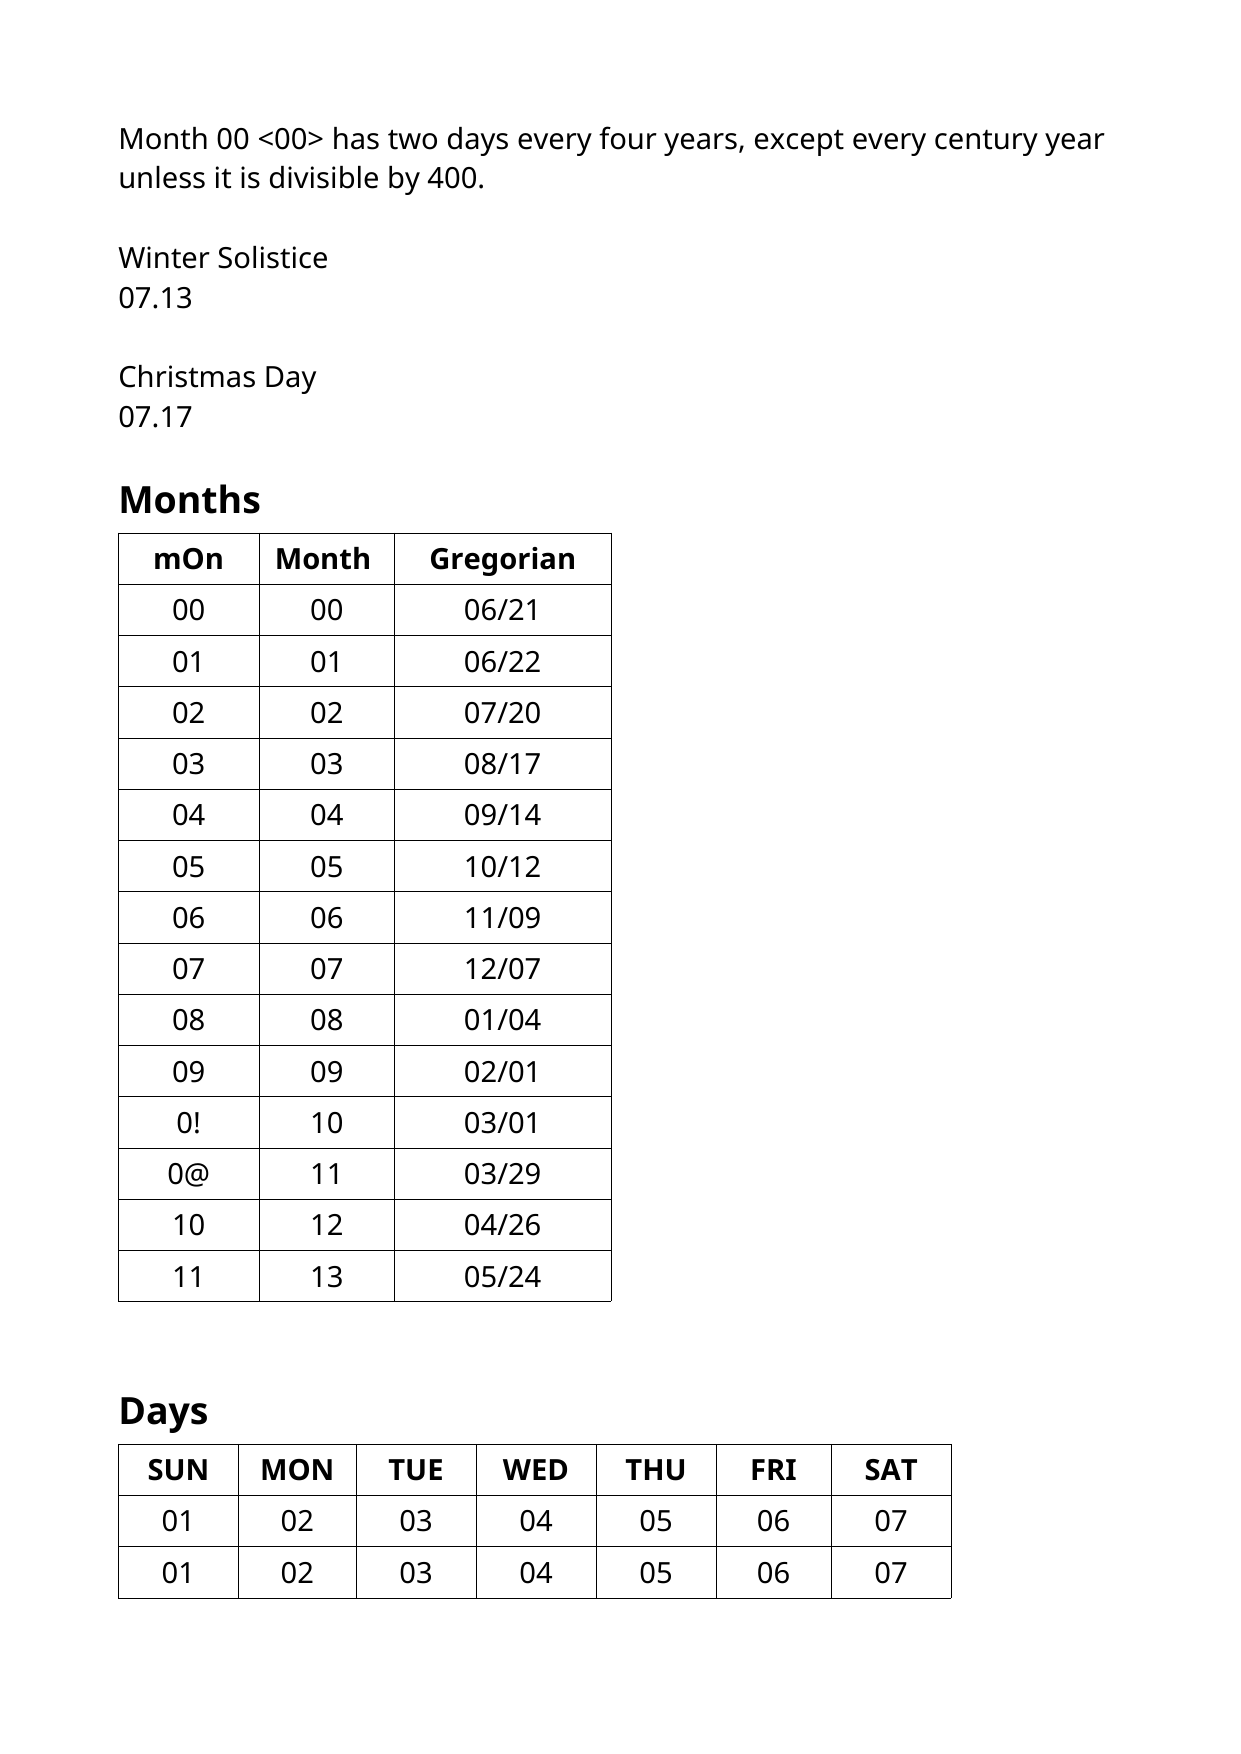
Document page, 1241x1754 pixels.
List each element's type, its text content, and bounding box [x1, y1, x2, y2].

table_cell 01 [119, 636, 259, 686]
table_cell 05 [597, 1547, 716, 1597]
table_cell 07 [832, 1547, 951, 1597]
table_cell 08 [119, 995, 259, 1045]
table_header mOn [119, 534, 259, 584]
subtitle Days [118, 1384, 1122, 1435]
table_cell 08/17 [395, 739, 611, 789]
table_cell 07/20 [395, 687, 611, 737]
table_cell 06/22 [395, 636, 611, 686]
table_cell 09 [119, 1046, 259, 1096]
table_cell 02 [239, 1547, 356, 1597]
table_header MON [239, 1445, 356, 1495]
table_cell 07 [832, 1496, 951, 1546]
table_cell 13 [260, 1251, 394, 1301]
table_cell 01 [119, 1547, 238, 1597]
table_cell 12/07 [395, 944, 611, 994]
table_cell 02 [119, 687, 259, 737]
table_cell 02/01 [395, 1046, 611, 1096]
table_cell 03/29 [395, 1149, 611, 1199]
table_cell 03 [357, 1547, 476, 1597]
table_header TUE [357, 1445, 476, 1495]
table_cell 05 [597, 1496, 716, 1546]
table_cell 01 [260, 636, 394, 686]
table_cell 10/12 [395, 841, 611, 891]
table_header THU [597, 1445, 716, 1495]
table_cell 08 [260, 995, 394, 1045]
table_header SUN [119, 1445, 238, 1495]
table_cell 03 [119, 739, 259, 789]
table_cell 09/14 [395, 790, 611, 840]
table_cell 04 [477, 1496, 596, 1546]
text Month 00 <00> has two days every four years, except every century year unless it is divisible by 400. [118, 118, 1122, 197]
text Winter Solistice [118, 237, 1122, 277]
table_cell 03/01 [395, 1097, 611, 1147]
table_cell 06 [260, 892, 394, 942]
table_cell 02 [260, 687, 394, 737]
table_cell 05 [260, 841, 394, 891]
table_cell 03 [260, 739, 394, 789]
text 07.13 [118, 277, 1122, 317]
table_cell 11 [260, 1149, 394, 1199]
table_cell 12 [260, 1200, 394, 1250]
table_cell 04 [260, 790, 394, 840]
table_cell 02 [239, 1496, 356, 1546]
table_cell 05/24 [395, 1251, 611, 1301]
table_cell 09 [260, 1046, 394, 1096]
table_cell 00 [260, 585, 394, 635]
table_header Gregorian [395, 534, 611, 584]
table_cell 01/04 [395, 995, 611, 1045]
table_cell 06/21 [395, 585, 611, 635]
table_cell 07 [260, 944, 394, 994]
table_cell 11 [119, 1251, 259, 1301]
table_header Month [260, 534, 394, 584]
table_cell 06 [717, 1496, 831, 1546]
table_cell 01 [119, 1496, 238, 1546]
subtitle Months [118, 473, 1122, 524]
table_cell 10 [260, 1097, 394, 1147]
table_cell 07 [119, 944, 259, 994]
table_cell 05 [119, 841, 259, 891]
table_cell 10 [119, 1200, 259, 1250]
text Christmas Day [118, 356, 1122, 396]
table_cell 0! [119, 1097, 259, 1147]
table_cell 03 [357, 1496, 476, 1546]
table_cell 04 [119, 790, 259, 840]
table_cell 04 [477, 1547, 596, 1597]
text 07.17 [118, 396, 1122, 436]
table_cell 00 [119, 585, 259, 635]
table_cell 11/09 [395, 892, 611, 942]
table_cell 04/26 [395, 1200, 611, 1250]
table_header FRI [717, 1445, 831, 1495]
table_cell 0@ [119, 1149, 259, 1199]
table_cell 06 [119, 892, 259, 942]
table_header SAT [832, 1445, 951, 1495]
table_cell 06 [717, 1547, 831, 1597]
table_header WED [477, 1445, 596, 1495]
